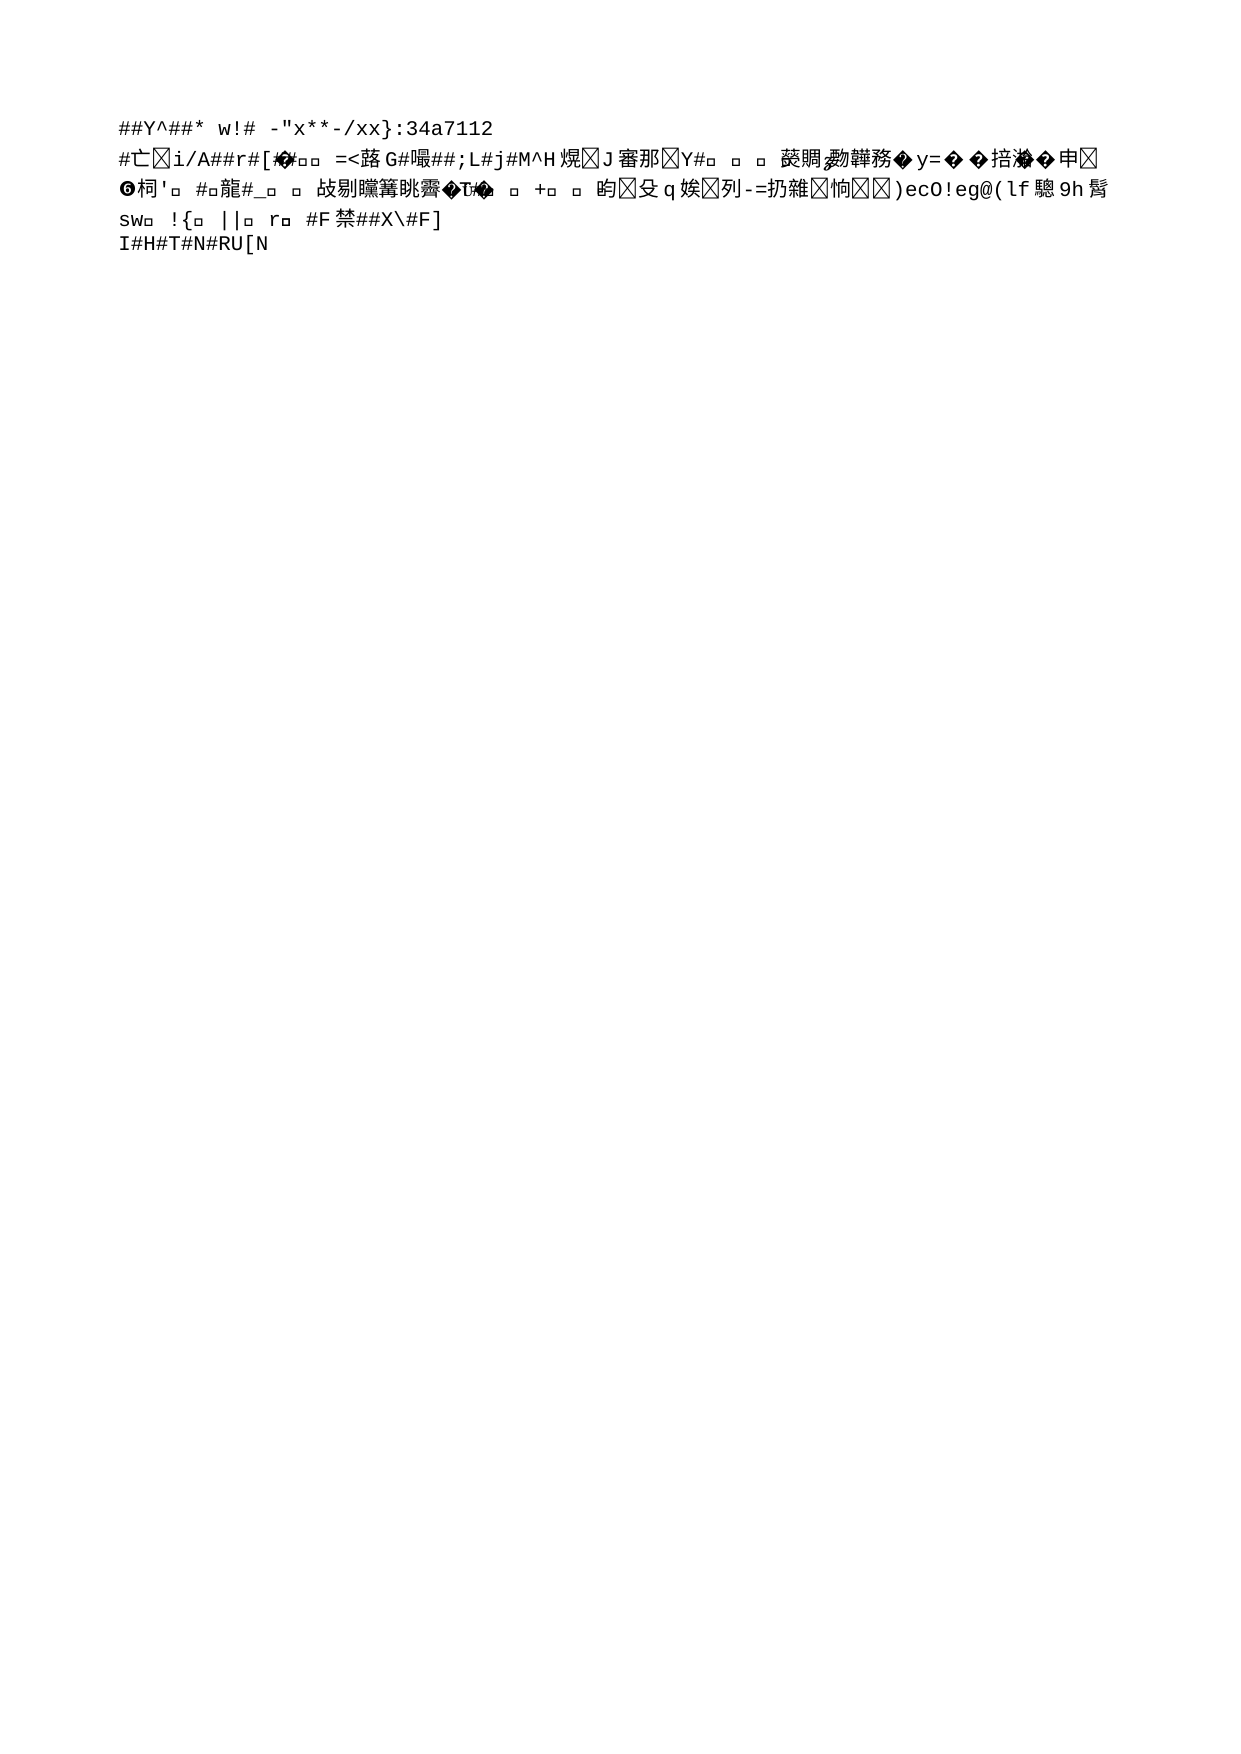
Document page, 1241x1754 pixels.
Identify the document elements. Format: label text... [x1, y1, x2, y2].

text ##Y^##* w!# -"x**-/xx}:34a7112 #亡�i/A##r#[##�=<蕗G#嘬##;L#j#M^H熀�J審那Y#���藀賙覅韡務�y=��掊湁�申�柌'�#龍#_��敁剔矘篝眺霽��T#��+��呁殳q娭�列-=扔雜�恦��)ecO!eg@(lf驄9h髾sw�!{�||�r�#F禁##X\#F] I#H#T#N#RU[N [118, 118, 1122, 257]
